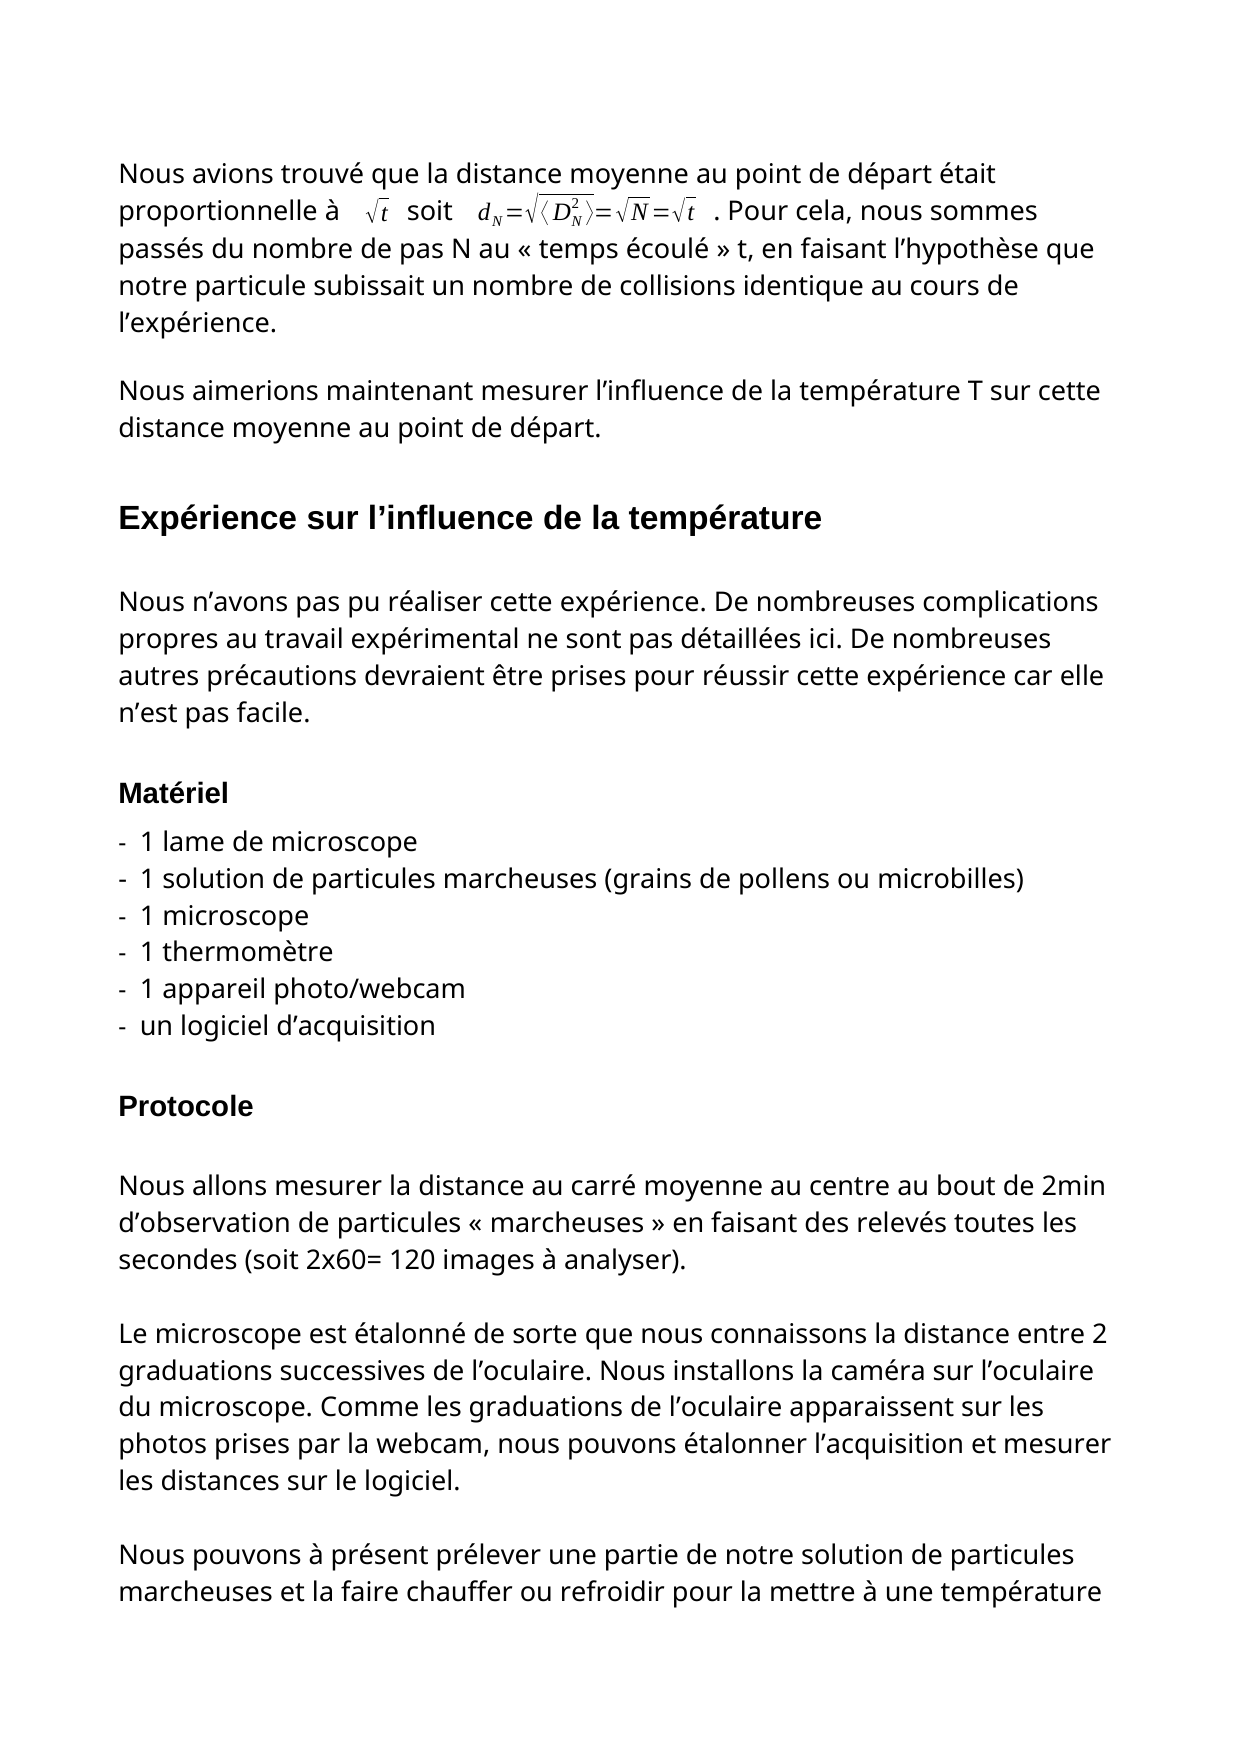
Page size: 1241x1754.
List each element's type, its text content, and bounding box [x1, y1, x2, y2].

text Nous avions trouvé que la distance moyenne au point de départ était proportionnelle à soit . Pour cela, nous sommes passés du nombre de pas N au « temps écoulé » t, en faisant l’hypothèse que notre particule subissait un nombre de collisions identique au cours de l’expérience. [118, 155, 1122, 341]
text Nous n’avons pas pu réaliser cette expérience. De nombreuses complications propres au travail expérimental ne sont pas détaillées ici. De nombreuses autres précautions devraient être prises pour réussir cette expérience car elle n’est pas facile. [118, 583, 1122, 730]
subtitle Matériel [118, 776, 1122, 810]
subtitle Expérience sur l’influence de la température [118, 497, 1122, 536]
list 1 lame de microscope [118, 822, 1122, 859]
text Nous allons mesurer la distance au carré moyenne au centre au bout de 2min d’observation de particules « marcheuses » en faisant des relevés toutes les secondes (soit 2x60= 120 images à analyser). [118, 1167, 1122, 1277]
list 1 solution de particules marcheuses (grains de pollens ou microbilles) [118, 859, 1122, 896]
text Nous pouvons à présent prélever une partie de notre solution de particules marcheuses et la faire chauffer ou refroidir pour la mettre à une température [118, 1535, 1122, 1609]
text Le microscope est étalonné de sorte que nous connaissons la distance entre 2 graduations successives de l’oculaire. Nous installons la caméra sur l’oculaire du microscope. Comme les graduations de l’oculaire apparaissent sur les photos prises par la webcam, nous pouvons étalonner l’acquisition et mesurer les distances sur le logiciel. [118, 1314, 1122, 1498]
text Nous aimerions maintenant mesurer l’influence de la température T sur cette distance moyenne au point de départ. [118, 372, 1122, 446]
list 1 thermomètre [118, 933, 1122, 970]
subtitle Protocole [118, 1089, 1122, 1123]
list 1 microscope [118, 896, 1122, 933]
list un logiciel d’acquisition [118, 1007, 1122, 1043]
list 1 appareil photo/webcam [118, 970, 1122, 1007]
